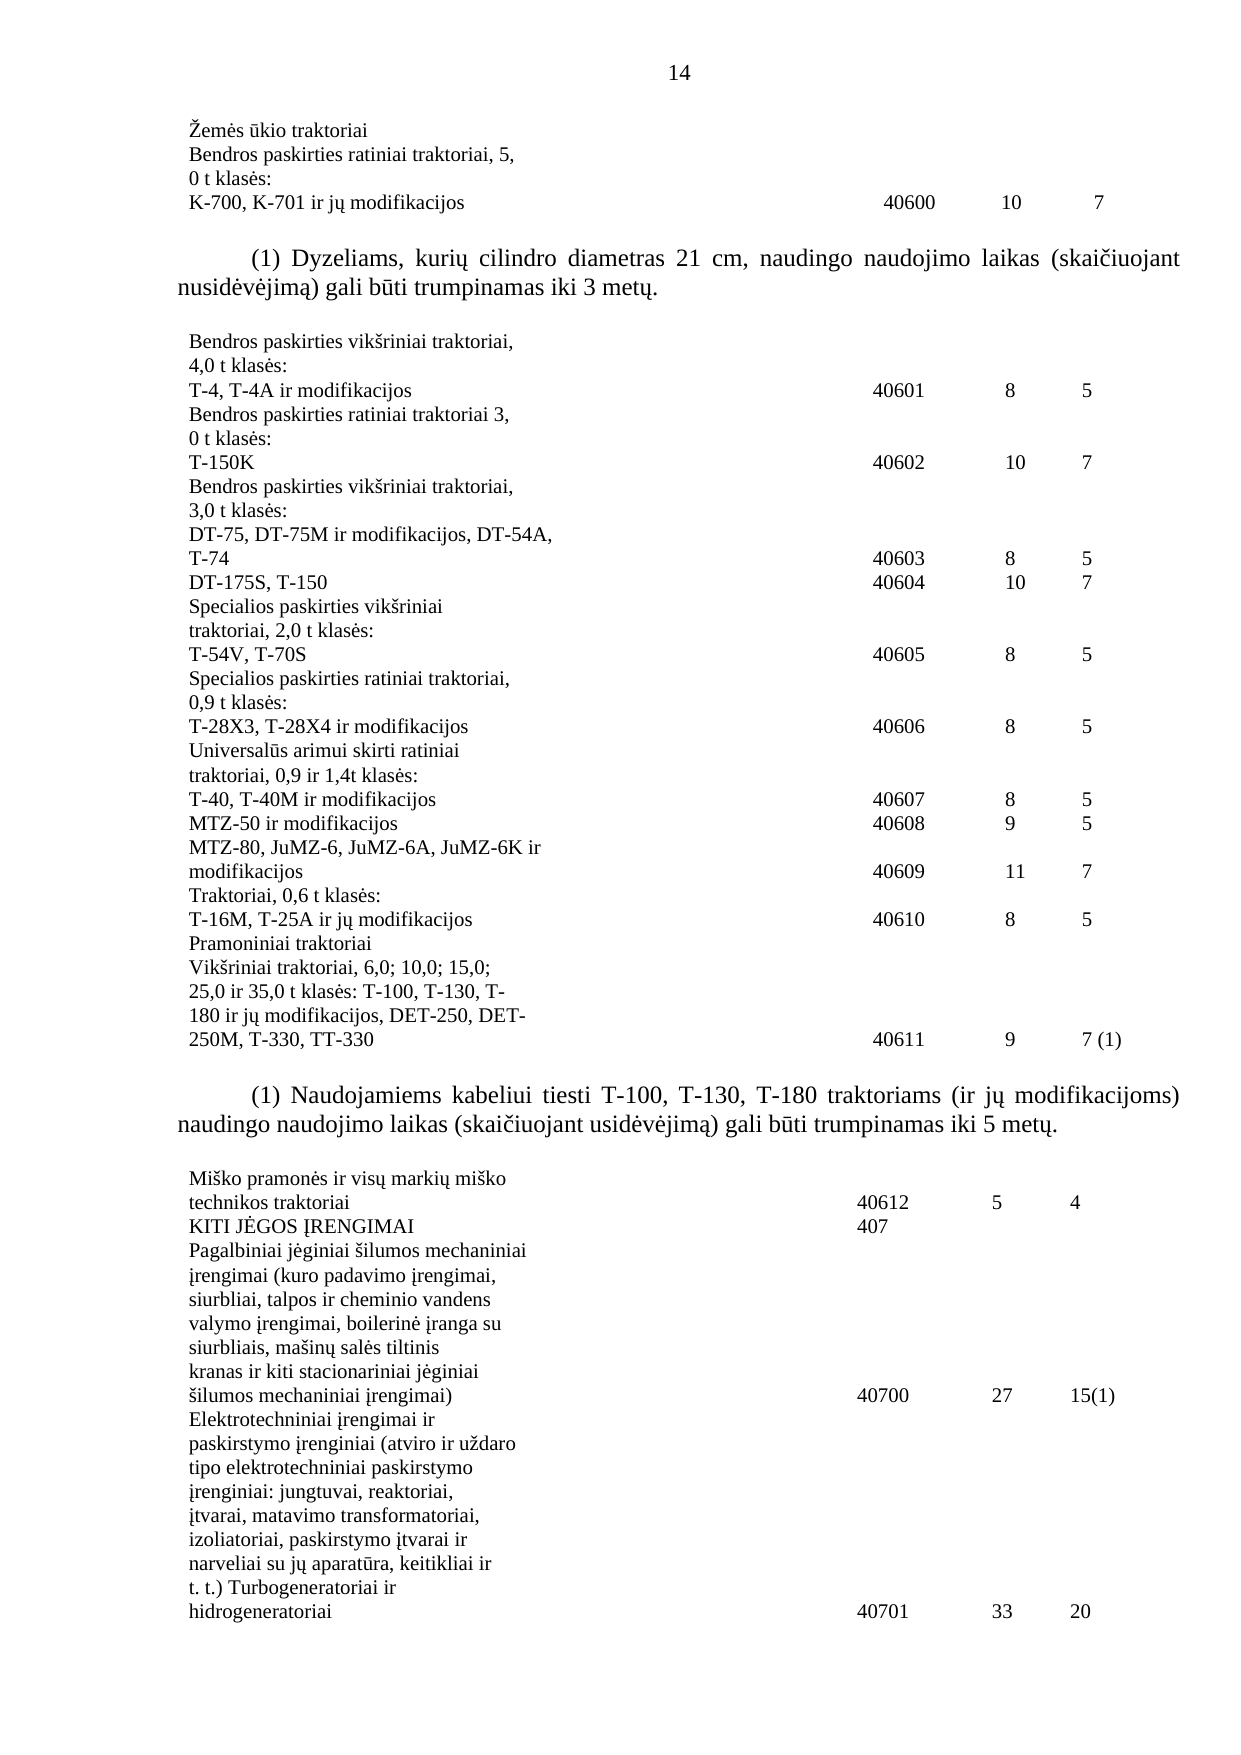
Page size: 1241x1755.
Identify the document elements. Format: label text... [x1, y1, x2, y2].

table_cell 7 (1) [1070, 1027, 1181, 1051]
table_cell T-54V, T-70S [177, 642, 861, 666]
table_cell [1070, 955, 1181, 979]
table_cell Bendros paskirties ratiniai traktoriai 3, [177, 402, 861, 426]
table_cell [1059, 1455, 1181, 1479]
table_cell [980, 1287, 1059, 1311]
table_cell [846, 1479, 980, 1503]
table_cell [861, 618, 993, 642]
table_cell 250M, T-330, TT-330 [177, 1027, 861, 1051]
table_cell [1059, 1359, 1181, 1383]
table_cell [1070, 474, 1181, 498]
table_cell 5 [1070, 811, 1181, 835]
table_cell siurbliais, mašinų salės tiltinis [177, 1335, 846, 1359]
table_cell modifikacijos [177, 859, 861, 883]
table_header Miško pramonės ir visų markių miško [177, 1166, 846, 1190]
table_cell 40604 [861, 570, 993, 594]
table_cell T-4, T-4A ir modifikacijos [177, 378, 861, 402]
table_cell 40601 [861, 378, 993, 402]
table_cell [846, 1263, 980, 1287]
table_header Bendros paskirties vikšriniai traktoriai, [177, 329, 861, 353]
table_cell KITI JĖGOS ĮRENGIMAI [177, 1214, 846, 1238]
table_cell narveliai su jų aparatūra, keitikliai ir [177, 1551, 846, 1575]
table_cell [846, 1311, 980, 1335]
table_cell [1059, 1503, 1181, 1527]
table_cell [846, 1551, 980, 1575]
table_cell [861, 522, 993, 546]
table_cell 9 [994, 1027, 1070, 1051]
table_cell 40609 [861, 859, 993, 883]
table_cell [1059, 1575, 1181, 1599]
table_cell [990, 142, 1082, 166]
table_cell 5 [1070, 642, 1181, 666]
table_cell [861, 498, 993, 522]
table_cell [1070, 1003, 1181, 1027]
table_cell technikos traktoriai [177, 1190, 846, 1214]
table_cell [861, 835, 993, 859]
table_cell Specialios paskirties vikšriniai [177, 594, 861, 618]
table_cell 180 ir jų modifikacijos, DET-250, DET- [177, 1003, 861, 1027]
table_cell valymo įrengimai, boilerinė įranga su [177, 1311, 846, 1335]
table_cell Bendros paskirties ratiniai traktoriai, 5, [177, 142, 872, 166]
table_cell T-28X3, T-28X4 ir modifikacijos [177, 714, 861, 738]
table_cell [1070, 883, 1181, 907]
table_cell traktoriai, 2,0 t klasės: [177, 618, 861, 642]
table_cell [1059, 1431, 1181, 1455]
table_cell [1059, 1287, 1181, 1311]
table_cell MTZ-80, JuMZ-6, JuMZ-6A, JuMZ-6K ir [177, 835, 861, 859]
table_cell 40602 [861, 450, 993, 474]
table_cell MTZ-50 ir modifikacijos [177, 811, 861, 835]
table_cell [994, 522, 1070, 546]
table_cell [990, 166, 1082, 190]
table_cell 40600 [872, 190, 989, 214]
table_cell 3,0 t klasės: [177, 498, 861, 522]
table_header [1070, 329, 1181, 353]
table_cell [980, 1359, 1059, 1383]
table_cell 40605 [861, 642, 993, 666]
table_cell [1059, 1335, 1181, 1359]
table_cell [994, 763, 1070, 787]
table_cell 10 [994, 570, 1070, 594]
table_cell [980, 1431, 1059, 1455]
table_cell [980, 1455, 1059, 1479]
table_cell 5 [1070, 714, 1181, 738]
table_cell 5 [1070, 907, 1181, 931]
table_cell [1070, 426, 1181, 450]
table_cell [994, 426, 1070, 450]
table_cell [861, 426, 993, 450]
table_cell [980, 1527, 1059, 1551]
table_cell [1059, 1239, 1181, 1262]
table_cell 25,0 ir 35,0 t klasės: T-100, T-130, T- [177, 979, 861, 1003]
table_cell [994, 618, 1070, 642]
table_cell 40612 [846, 1190, 980, 1214]
table_cell Pramoniniai traktoriai [177, 931, 861, 955]
table_cell 4,0 t klasės: [177, 354, 861, 377]
table_cell [994, 1003, 1070, 1027]
table_cell [861, 1003, 993, 1027]
table_cell Pagalbiniai jėginiai šilumos mechaniniai [177, 1239, 846, 1262]
table_cell [1059, 1407, 1181, 1431]
table_cell siurbliai, talpos ir cheminio vandens [177, 1287, 846, 1311]
table_cell [846, 1287, 980, 1311]
table_cell [1083, 166, 1181, 190]
table_cell [872, 118, 989, 142]
table_cell [1059, 1551, 1181, 1575]
table_cell 40701 [846, 1599, 980, 1623]
table_cell [1070, 835, 1181, 859]
table_cell paskirstymo įrenginiai (atviro ir uždaro [177, 1431, 846, 1455]
table_cell 40606 [861, 714, 993, 738]
table_cell [990, 118, 1082, 142]
table_cell [980, 1479, 1059, 1503]
table_cell įrengimai (kuro padavimo įrengimai, [177, 1263, 846, 1287]
table_cell [1070, 498, 1181, 522]
table_cell Elektrotechniniai įrengimai ir [177, 1407, 846, 1431]
table_cell 40603 [861, 546, 993, 570]
table_cell [861, 354, 993, 377]
table_cell [994, 690, 1070, 714]
table_cell [1059, 1311, 1181, 1335]
table_cell [872, 142, 989, 166]
table_cell [1059, 1527, 1181, 1551]
table_header [994, 329, 1070, 353]
table_cell [1059, 1479, 1181, 1503]
table_cell [1070, 979, 1181, 1003]
table_cell [994, 402, 1070, 426]
table_cell [861, 690, 993, 714]
table_cell [846, 1359, 980, 1383]
table_cell [1070, 354, 1181, 377]
table_cell [846, 1239, 980, 1262]
table_cell [1070, 763, 1181, 787]
table_cell [994, 666, 1070, 690]
table_header [980, 1166, 1059, 1190]
table_cell 5 [980, 1190, 1059, 1214]
table_cell 40608 [861, 811, 993, 835]
table_cell 8 [994, 546, 1070, 570]
table_cell T-74 [177, 546, 861, 570]
table_cell [994, 498, 1070, 522]
table_cell [1070, 690, 1181, 714]
table_cell [994, 474, 1070, 498]
table_cell [980, 1503, 1059, 1527]
table_cell [872, 166, 989, 190]
table_cell įtvarai, matavimo transformatoriai, [177, 1503, 846, 1527]
table_cell [994, 955, 1070, 979]
table_cell T-40, T-40M ir modifikacijos [177, 787, 861, 811]
table_cell K-700, K-701 ir jų modifikacijos [177, 190, 872, 214]
table_cell DT-75, DT-75M ir modifikacijos, DT-54A, [177, 522, 861, 546]
table_header [846, 1166, 980, 1190]
table_cell [846, 1335, 980, 1359]
table_cell 7 [1070, 859, 1181, 883]
table_cell Traktoriai, 0,6 t klasės: [177, 883, 861, 907]
table_cell izoliatoriai, paskirstymo įtvarai ir [177, 1527, 846, 1551]
table_cell [994, 594, 1070, 618]
table_cell [861, 955, 993, 979]
table_cell [846, 1455, 980, 1479]
table_cell 8 [994, 787, 1070, 811]
table_cell [846, 1503, 980, 1527]
table_cell tipo elektrotechniniai paskirstymo [177, 1455, 846, 1479]
table_cell [861, 931, 993, 955]
table_cell [861, 883, 993, 907]
table_cell 9 [994, 811, 1070, 835]
table_cell t. t.) Turbogeneratoriai ir [177, 1575, 846, 1599]
table_cell šilumos mechaniniai įrengimai) [177, 1383, 846, 1407]
table_cell 407 [846, 1214, 980, 1238]
table_cell 40611 [861, 1027, 993, 1051]
table_cell DT-175S, T-150 [177, 570, 861, 594]
table_cell [994, 739, 1070, 762]
table_cell [1059, 1263, 1181, 1287]
table_cell [980, 1575, 1059, 1599]
table_cell kranas ir kiti stacionariniai jėginiai [177, 1359, 846, 1383]
table_cell 5 [1070, 546, 1181, 570]
text (1) Dyzeliams, kurių cilindro diametras 21 cm, naudingo naudojimo laikas (skaičiuojant nusidėvėjimą) gali būti trumpinamas iki 3 metų. [177, 243, 1181, 301]
table_cell [980, 1214, 1059, 1238]
table_cell 20 [1059, 1599, 1181, 1623]
table_cell T-150K [177, 450, 861, 474]
table_cell 5 [1070, 378, 1181, 402]
table_cell [980, 1263, 1059, 1287]
table_cell 0 t klasės: [177, 166, 872, 190]
table_cell [980, 1311, 1059, 1335]
table_cell Bendros paskirties vikšriniai traktoriai, [177, 474, 861, 498]
table_cell [1083, 118, 1181, 142]
table_cell 8 [994, 714, 1070, 738]
table_cell Specialios paskirties ratiniai traktoriai, [177, 666, 861, 690]
table_cell [994, 979, 1070, 1003]
table_cell 0,9 t klasės: [177, 690, 861, 714]
table_header [1059, 1166, 1181, 1190]
table_cell [994, 835, 1070, 859]
table_cell Universalūs arimui skirti ratiniai [177, 739, 861, 762]
table_cell [1070, 594, 1181, 618]
table_cell [846, 1431, 980, 1455]
table_cell [861, 739, 993, 762]
table_cell [1070, 666, 1181, 690]
table_cell 10 [990, 190, 1082, 214]
table_cell 4 [1059, 1190, 1181, 1214]
table_cell [846, 1575, 980, 1599]
table_cell [1070, 618, 1181, 642]
table_cell [861, 474, 993, 498]
table_cell 8 [994, 378, 1070, 402]
table_cell [980, 1335, 1059, 1359]
table_cell 15(1) [1059, 1383, 1181, 1407]
table_cell Vikšriniai traktoriai, 6,0; 10,0; 15,0; [177, 955, 861, 979]
table_header [861, 329, 993, 353]
table_cell 5 [1070, 787, 1181, 811]
table_cell [980, 1551, 1059, 1575]
table_cell [994, 354, 1070, 377]
table_cell 27 [980, 1383, 1059, 1407]
table_cell [980, 1407, 1059, 1431]
table_cell 7 [1083, 190, 1181, 214]
table_cell [994, 883, 1070, 907]
table_cell [861, 594, 993, 618]
table_cell [980, 1239, 1059, 1262]
table_cell 40610 [861, 907, 993, 931]
table_cell T-16M, T-25A ir jų modifikacijos [177, 907, 861, 931]
table_cell [861, 763, 993, 787]
table_cell 33 [980, 1599, 1059, 1623]
table_cell 8 [994, 642, 1070, 666]
table_cell įrenginiai: jungtuvai, reaktoriai, [177, 1479, 846, 1503]
table_cell [861, 402, 993, 426]
table_cell 40607 [861, 787, 993, 811]
table_cell 40700 [846, 1383, 980, 1407]
table_cell [846, 1527, 980, 1551]
table_cell hidrogeneratoriai [177, 1599, 846, 1623]
table_cell [1083, 142, 1181, 166]
table_cell 11 [994, 859, 1070, 883]
table_cell [846, 1407, 980, 1431]
table_cell [1059, 1214, 1181, 1238]
table_cell [861, 979, 993, 1003]
table_cell [1070, 402, 1181, 426]
table_cell 7 [1070, 570, 1181, 594]
table_cell [1070, 522, 1181, 546]
table_cell [1070, 931, 1181, 955]
table_cell [861, 666, 993, 690]
table_cell 0 t klasės: [177, 426, 861, 450]
table_cell 10 [994, 450, 1070, 474]
text (1) Naudojamiems kabeliui tiesti T-100, T-130, T-180 traktoriams (ir jų modifikacijoms) naudingo naudojimo laikas (skaičiuojant usidėvėjimą) gali būti trumpinamas iki 5 metų. [177, 1080, 1181, 1137]
table_cell [994, 931, 1070, 955]
table_cell Žemės ūkio traktoriai [177, 118, 872, 142]
table_cell 8 [994, 907, 1070, 931]
table_cell [1070, 739, 1181, 762]
table_cell traktoriai, 0,9 ir 1,4t klasės: [177, 763, 861, 787]
table_cell 7 [1070, 450, 1181, 474]
